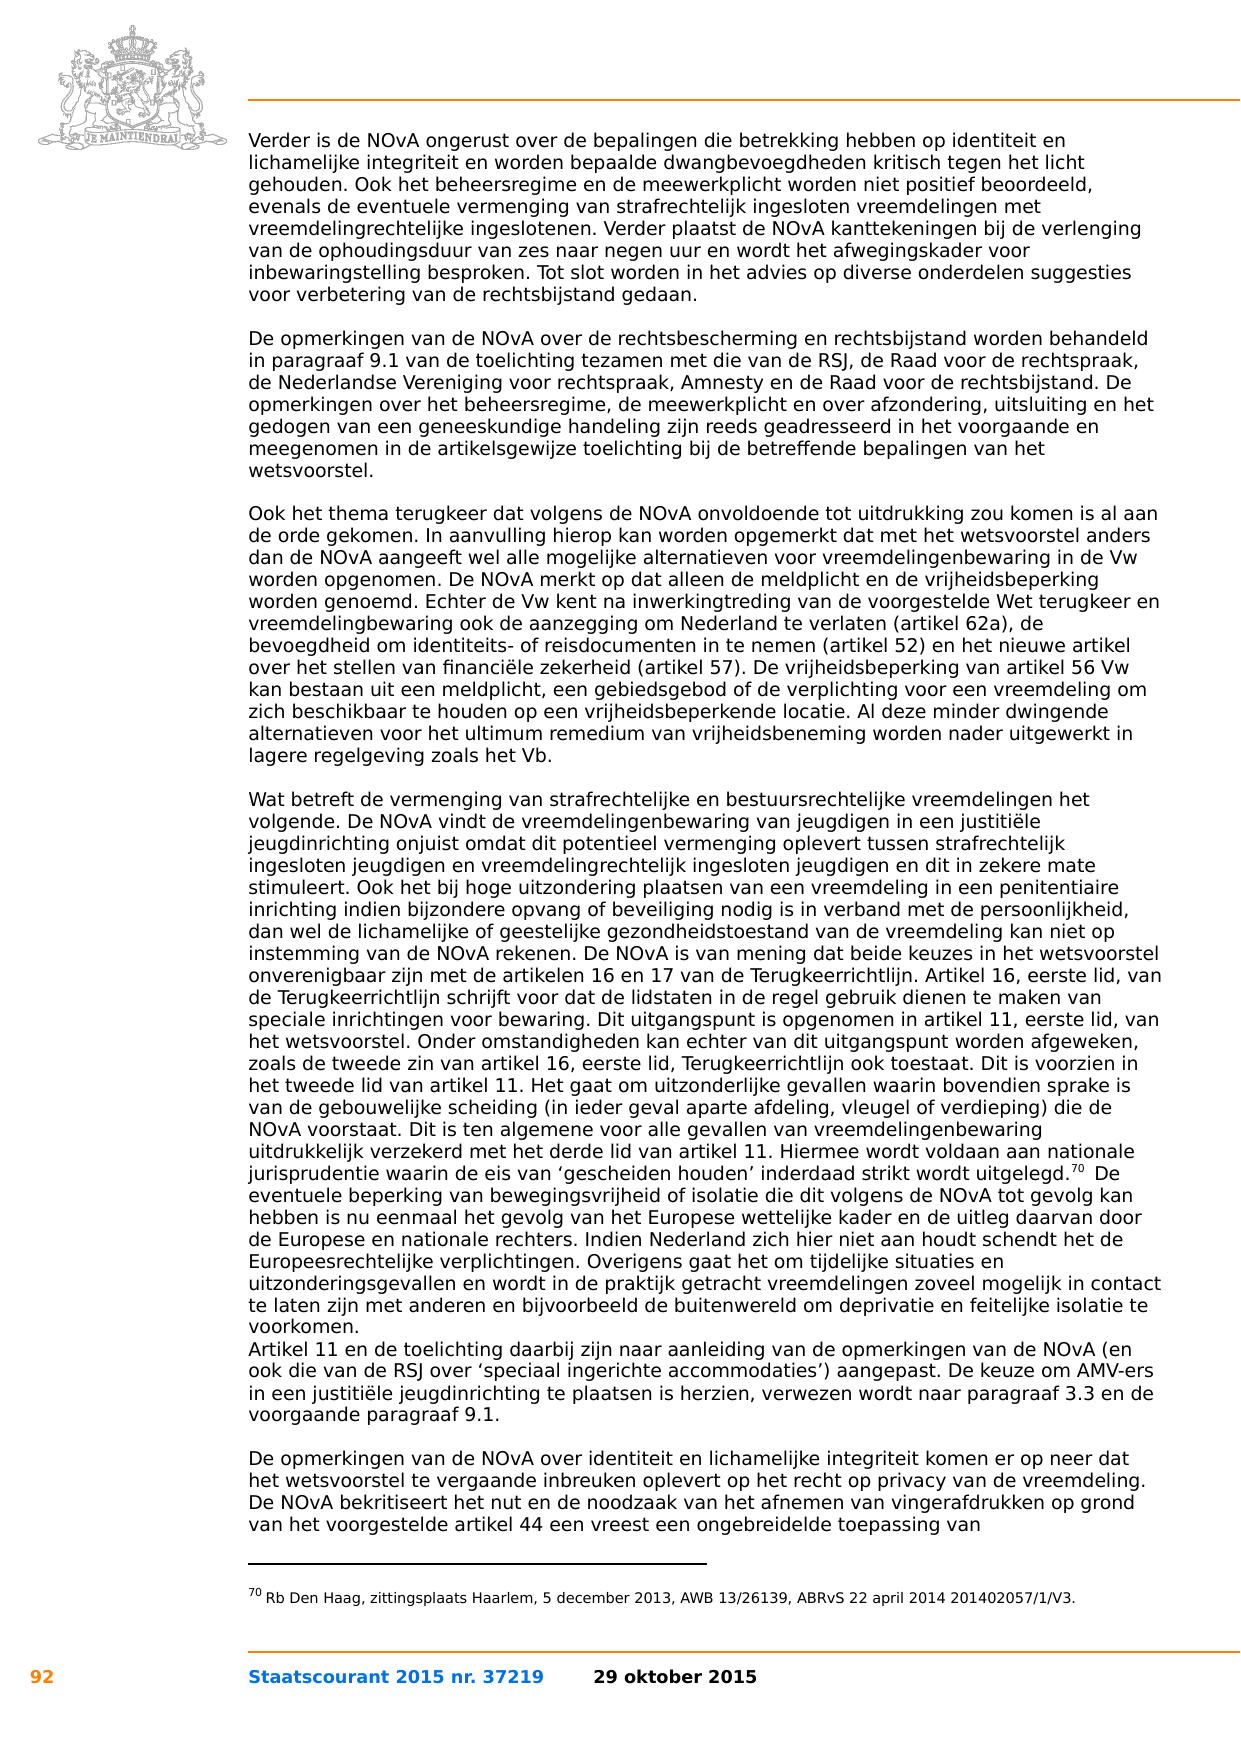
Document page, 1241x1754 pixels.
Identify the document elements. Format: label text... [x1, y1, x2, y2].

text Ook het thema terugkeer dat volgens de NOvA onvoldoende tot uitdrukking zou komen is al aan de orde gekomen. In aanvulling hierop kan worden opgemerkt dat met het wetsvoorstel anders dan de NOvA aangeeft wel alle mogelijke alternatieven voor vreemdelingenbewaring in de Vw worden opgenomen. De NOvA merkt op dat alleen de meldplicht en de vrijheidsbeperking worden genoemd. Echter de Vw kent na inwerkingtreding van de voorgestelde Wet terugkeer en vreemdelingbewaring ook de aanzegging om Nederland te verlaten (artikel 62a), de bevoegdheid om identiteits- of reisdocumenten in te nemen (artikel 52) en het nieuwe artikel over het stellen van financiële zekerheid (artikel 57). De vrijheidsbeperking van artikel 56 Vw kan bestaan uit een meldplicht, een gebiedsgebod of de verplichting voor een vreemdeling om zich beschikbaar te houden op een vrijheidsbeperkende locatie. Al deze minder dwingende alternatieven voor het ultimum remedium van vrijheidsbeneming worden nader uitgewerkt in lagere regelgeving zoals het Vb. [248, 503, 1163, 767]
picture [38, 25, 227, 150]
text Wat betreft de vermenging van strafrechtelijke en bestuursrechtelijke vreemdelingen het volgende. De NOvA vindt de vreemdelingenbewaring van jeugdigen in een justitiële jeugdinrichting onjuist omdat dit potentieel vermenging oplevert tussen strafrechtelijk ingesloten jeugdigen en vreemdelingrechtelijk ingesloten jeugdigen en dit in zekere mate stimuleert. Ook het bij hoge uitzondering plaatsen van een vreemdeling in een penitentiaire inrichting indien bijzondere opvang of beveiliging nodig is in verband met de persoonlijkheid, dan wel de lichamelijke of geestelijke gezondheidstoestand van de vreemdeling kan niet op instemming van de NOvA rekenen. De NOvA is van mening dat beide keuzes in het wetsvoorstel onverenigbaar zijn met de artikelen 16 en 17 van de Terugkeerrichtlijn. Artikel 16, eerste lid, van de Terugkeerrichtlijn schrijft voor dat de lidstaten in de regel gebruik dienen te maken van speciale inrichtingen voor bewaring. Dit uitgangspunt is opgenomen in artikel 11, eerste lid, van het wetsvoorstel. Onder omstandigheden kan echter van dit uitgangspunt worden afgeweken, zoals de tweede zin van artikel 16, eerste lid, Terugkeerrichtlijn ook toestaat. Dit is voorzien in het tweede lid van artikel 11. Het gaat om uitzonderlijke gevallen waarin bovendien sprake is van de gebouwelijke scheiding (in ieder geval aparte afdeling, vleugel of verdieping) die de NOvA voorstaat. Dit is ten algemene voor alle gevallen van vreemdelingenbewaring uitdrukkelijk verzekerd met het derde lid van artikel 11. Hiermee wordt voldaan aan nationale jurisprudentie waarin de eis van ‘gescheiden houden’ inderdaad strikt wordt uitgelegd. De eventuele beperking van bewegingsvrijheid of isolatie die dit volgens de NOvA tot gevolg kan hebben is nu eenmaal het gevolg van het Europese wettelijke kader en de uitleg daarvan door de Europese en nationale rechters. Indien Nederland zich hier niet aan houdt schendt het de Europeesrechtelijke verplichtingen. Overigens gaat het om tijdelijke situaties en uitzonderingsgevallen en wordt in de praktijk getracht vreemdelingen zoveel mogelijk in contact te laten zijn met anderen en bijvoorbeeld de buitenwereld om deprivatie en feitelijke isolatie te voorkomen. [248, 789, 1163, 1338]
text De opmerkingen van de NOvA over identiteit en lichamelijke integriteit komen er op neer dat het wetsvoorstel te vergaande inbreuken oplevert op het recht op privacy van de vreemdeling. De NOvA bekritiseert het nut en de noodzaak van het afnemen van vingerafdrukken op grond van het voorgestelde artikel 44 een vreest een ongebreidelde toepassing van [248, 1448, 1163, 1536]
text Verder is de NOvA ongerust over de bepalingen die betrekking hebben op identiteit en lichamelijke integriteit en worden bepaalde dwangbevoegdheden kritisch tegen het licht gehouden. Ook het beheersregime en de meewerkplicht worden niet positief beoordeeld, evenals de eventuele vermenging van strafrechtelijk ingesloten vreemdelingen met vreemdelingrechtelijke ingeslotenen. Verder plaatst de NOvA kanttekeningen bij de verlenging van de ophoudingsduur van zes naar negen uur en wordt het afwegingskader voor inbewaringstelling besproken. Tot slot worden in het advies op diverse onderdelen suggesties voor verbetering van de rechtsbijstand gedaan. [248, 130, 1163, 306]
text Rb Den Haag, zittingsplaats Haarlem, 5 december 2013, AWB 13/26139, ABRvS 22 april 2014 201402057/1/V3. [248, 1586, 1163, 1608]
text De opmerkingen van de NOvA over de rechtsbescherming en rechtsbijstand worden behandeld in paragraaf 9.1 van de toelichting tezamen met die van de RSJ, de Raad voor de rechtspraak, de Nederlandse Vereniging voor rechtspraak, Amnesty en de Raad voor de rechtsbijstand. De opmerkingen over het beheersregime, de meewerkplicht en over afzondering, uitsluiting en het gedogen van een geneeskundige handeling zijn reeds geadresseerd in het voorgaande en meegenomen in de artikelsgewijze toelichting bij de betreffende bepalingen van het wetsvoorstel. [248, 328, 1163, 481]
text Artikel 11 en de toelichting daarbij zijn naar aanleiding van de opmerkingen van de NOvA (en ook die van de RSJ over ‘speciaal ingerichte accommodaties’) aangepast. De keuze om AMV-ers in een justitiële jeugdinrichting te plaatsen is herzien, verwezen wordt naar paragraaf 3.3 en de voorgaande paragraaf 9.1. [248, 1338, 1163, 1426]
